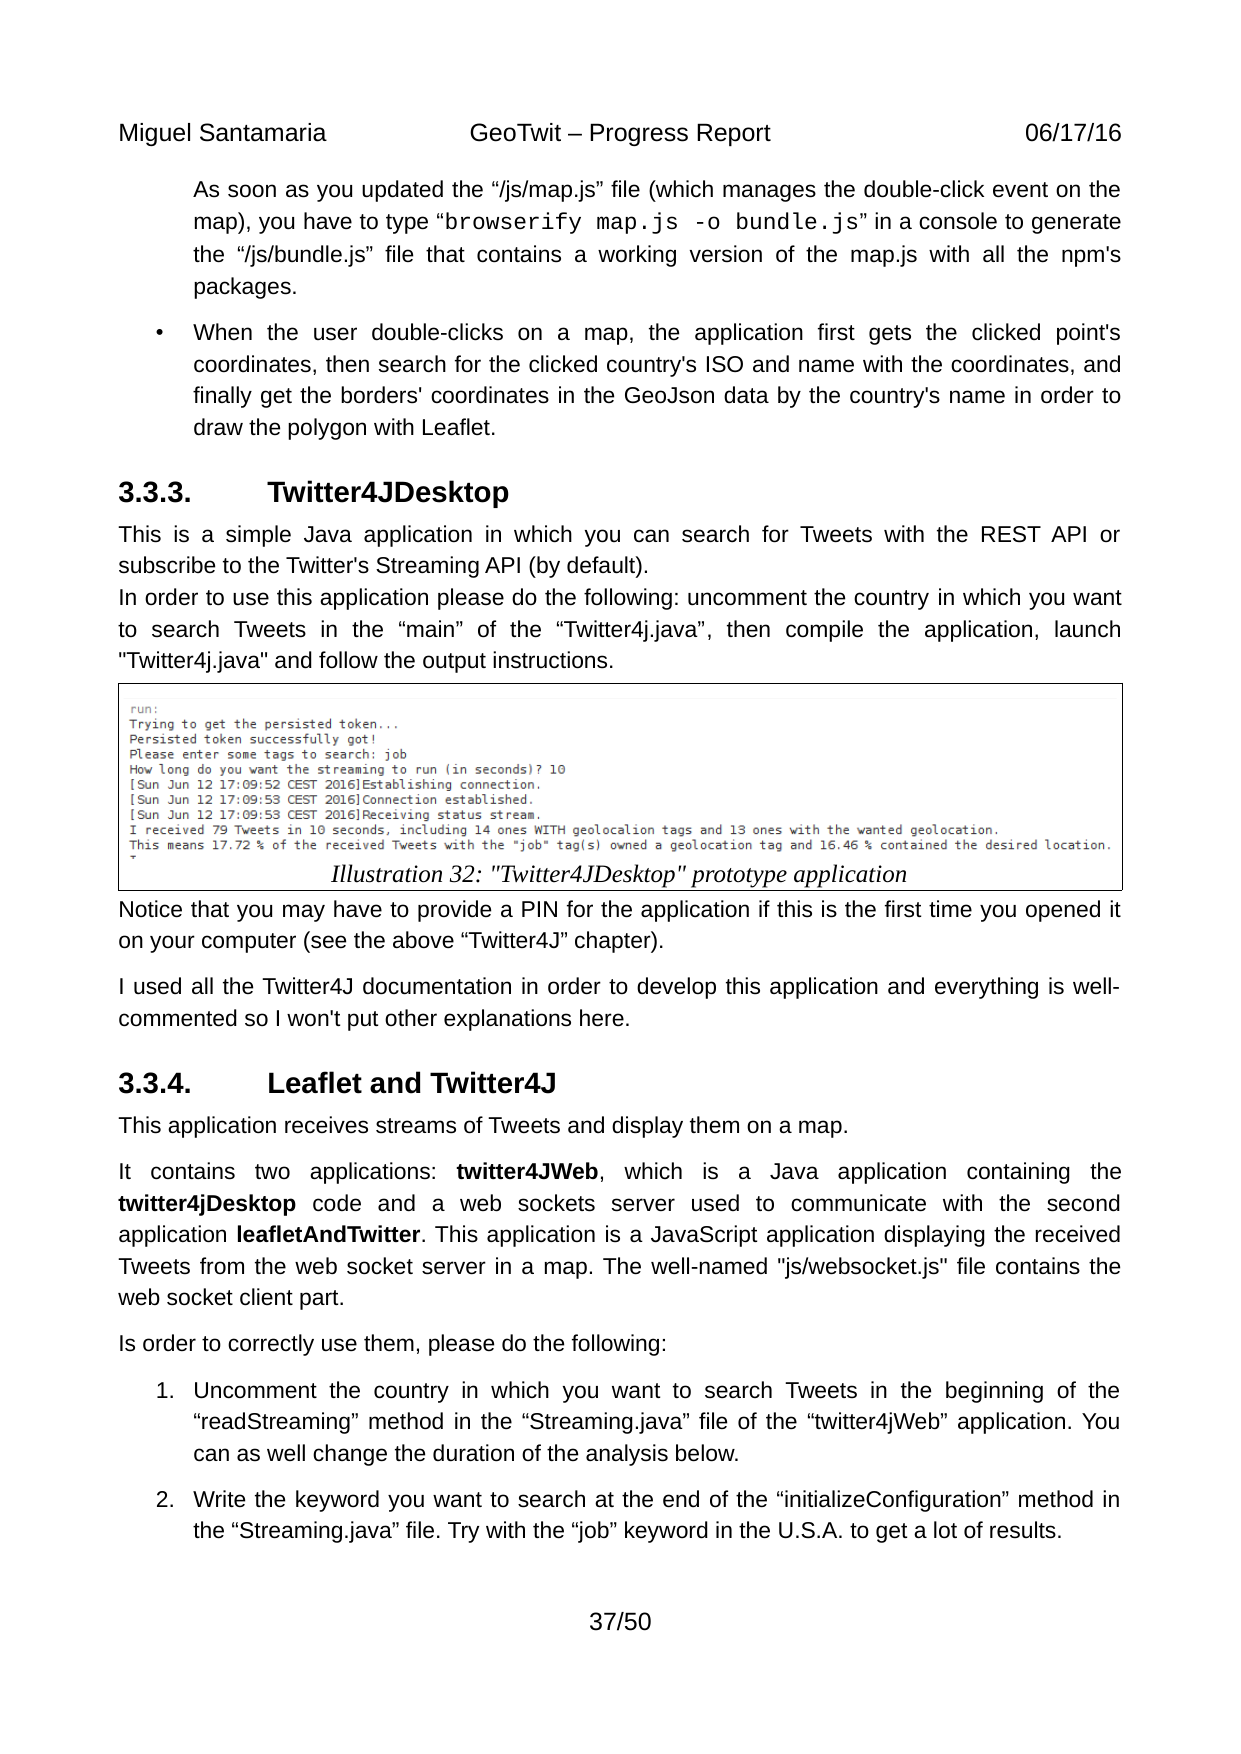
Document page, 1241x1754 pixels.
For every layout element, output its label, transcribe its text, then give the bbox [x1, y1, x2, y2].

subtitle Leaflet and Twitter4J [118, 1066, 1122, 1099]
list Uncomment the country in which you want to search Tweets in the beginning of the “readStreaming” method in the “Streaming.java” file of the “twitter4jWeb” application. You can as well change the duration of the analysis below. [156, 1377, 1122, 1466]
text This application receives streams of Tweets and display them on a map. [118, 1112, 1122, 1138]
text Notice that you may have to provide a PIN for the application if this is the first time you opened it on your computer (see the above “Twitter4J” chapter). [118, 891, 1122, 953]
text Is order to correctly use them, please do the following: [118, 1330, 1122, 1357]
list When the user double-clicks on a map, the application first gets the clicked point's coordinates, then search for the clicked country's ISO and name with the coordinates, and finally get the borders' coordinates in the GeoJson data by the country's name in order to draw the polygon with Leaflet. [156, 319, 1122, 440]
subtitle Twitter4JDesktop [118, 474, 1122, 508]
text In order to use this application please do the following: uncomment the country in which you want to search Tweets in the “main” of the “Twitter4j.java”, then compile the application, launch "Twitter4j.java" and follow the output instructions. [118, 584, 1122, 673]
text Illustration 32: "Twitter4JDesktop" prototype application [121, 859, 1119, 887]
text It contains two applications: twitter4JWeb, which is a Java application containing the twitter4jDesktop code and a web sockets server used to communicate with the second application leafletAndTwitter. This application is a JavaScript application displaying the received Tweets from the web socket server in a map. The well-named "js/websocket.js" file contains the web socket client part. [118, 1158, 1122, 1311]
picture [123, 698, 1117, 859]
text This is a simple Java application in which you can search for Tweets with the REST API or subscribe to the Twitter's Streaming API (by default). [118, 521, 1122, 579]
list Write the keyword you want to search at the end of the “initializeConfiguration” method in the “Streaming.java” file. Try with the “job” keyword in the U.S.A. to get a lot of results. [156, 1486, 1122, 1544]
list As soon as you updated the “/js/map.js” file (which manages the double-click event on the map), you have to type “browserify map.js -o bundle.js” in a console to generate the “/js/bundle.js” file that contains a working version of the map.js with all the npm's packages. [156, 176, 1122, 299]
text I used all the Twitter4J documentation in order to develop this application and everything is well-commented so I won't put other explanations here. [118, 973, 1122, 1031]
text [119, 684, 1122, 890]
